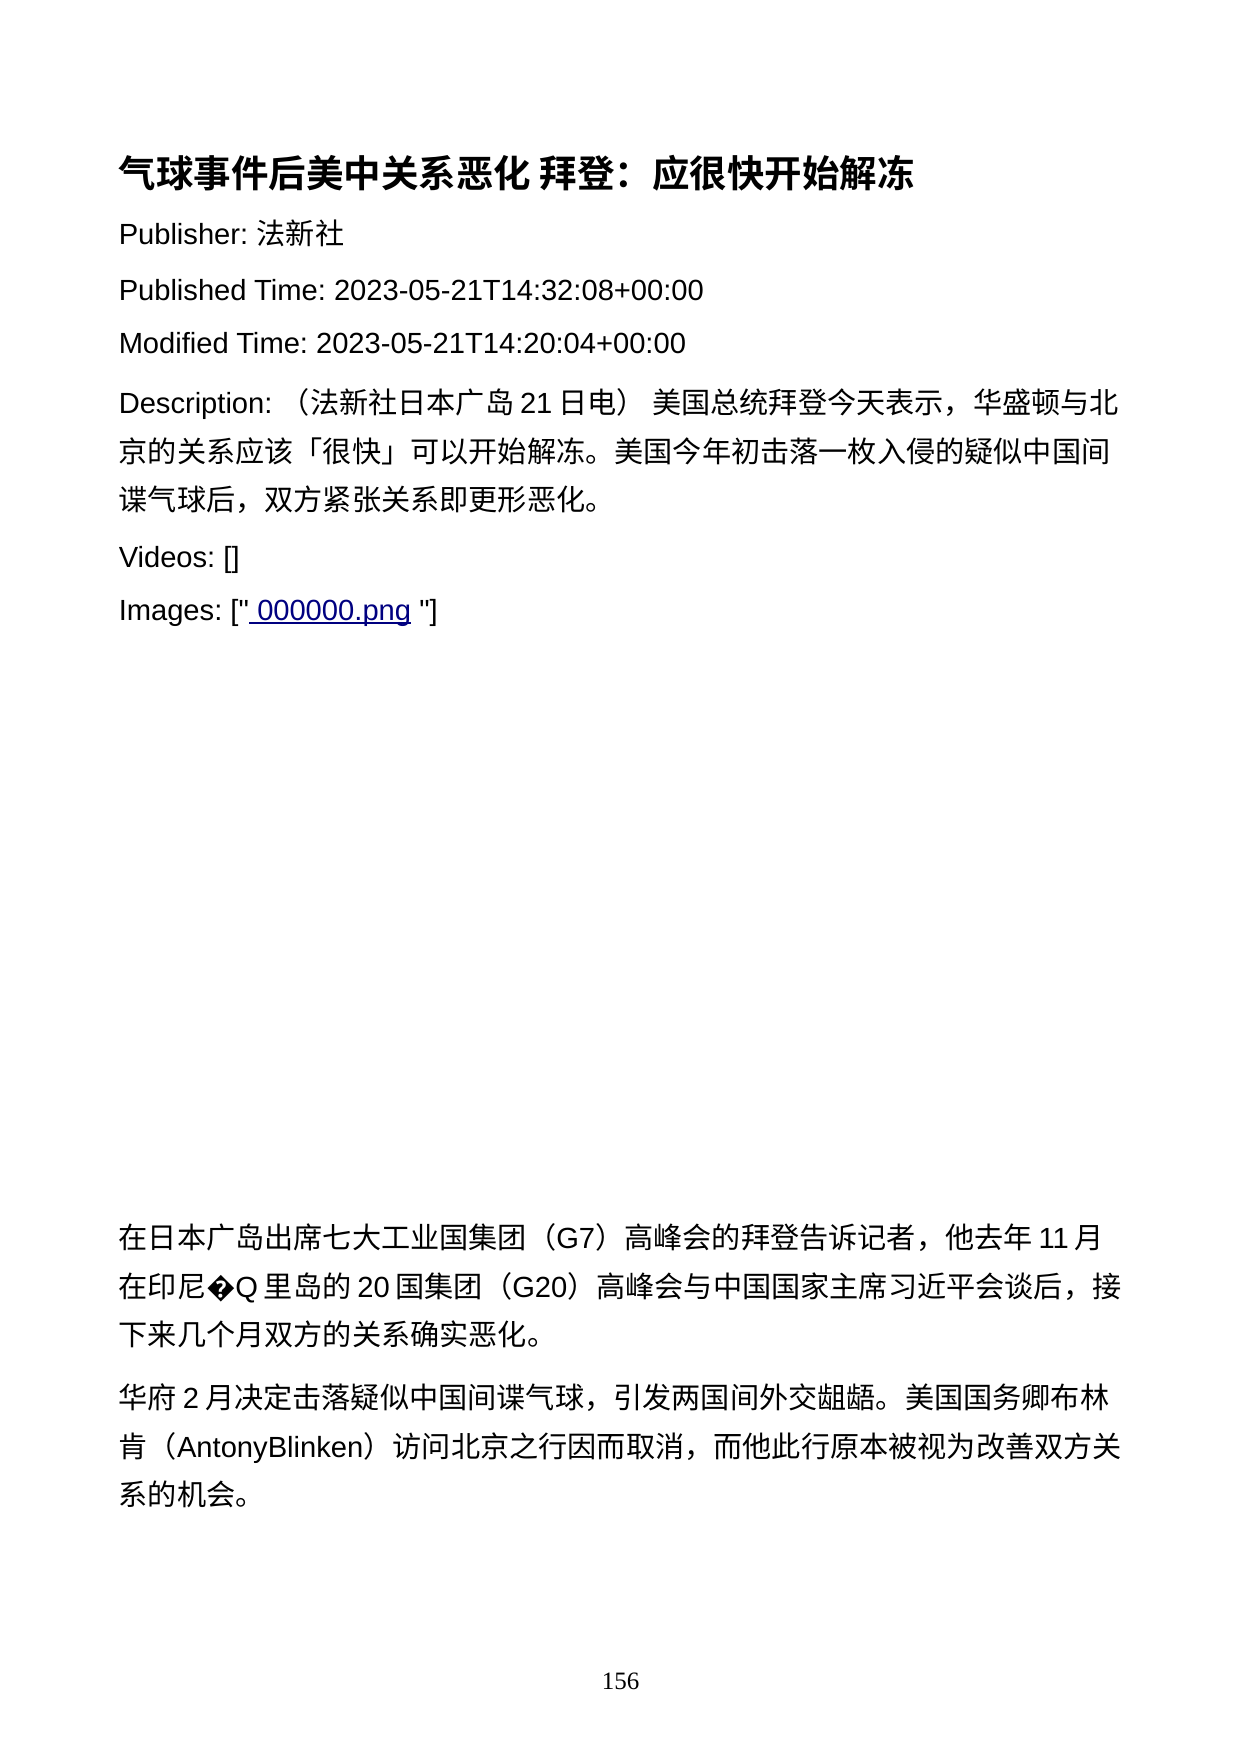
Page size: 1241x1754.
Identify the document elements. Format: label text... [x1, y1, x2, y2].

text Publisher: 法新社 [118, 210, 1122, 253]
text Videos: [] [118, 540, 1122, 573]
text 在日本广岛出席七大工业国集团（G7）高峰会的拜登告诉记者，他去年11月在印尼�Q里岛的20国集团（G20）高峰会与中国国家主席习近平会谈后，接下来几个月双方的关系确实恶化。 [118, 1214, 1122, 1354]
text Images: [" 000000.png "] [118, 593, 1122, 627]
text Modified Time: 2023-05-21T14:20:04+00:00 [118, 327, 1122, 360]
subtitle 气球事件后美中关系恶化 拜登：应很快开始解冻 [118, 143, 1122, 198]
text 华府2月决定击落疑似中国间谍气球，引发两国间外交龃龉。美国国务卿布林肯（AntonyBlinken）访问北京之行因而取消，而他此行原本被视为改善双方关系的机会。 [118, 1375, 1122, 1514]
text Published Time: 2023-05-21T14:32:08+00:00 [118, 273, 1122, 307]
text Description: （法新社日本广岛21日电） 美国总统拜登今天表示，华盛顿与北京的关系应该「很快」可以开始解冻。美国今年初击落一枚入侵的疑似中国间谍气球后，双方紧张关系即更形恶化。 [118, 380, 1122, 519]
